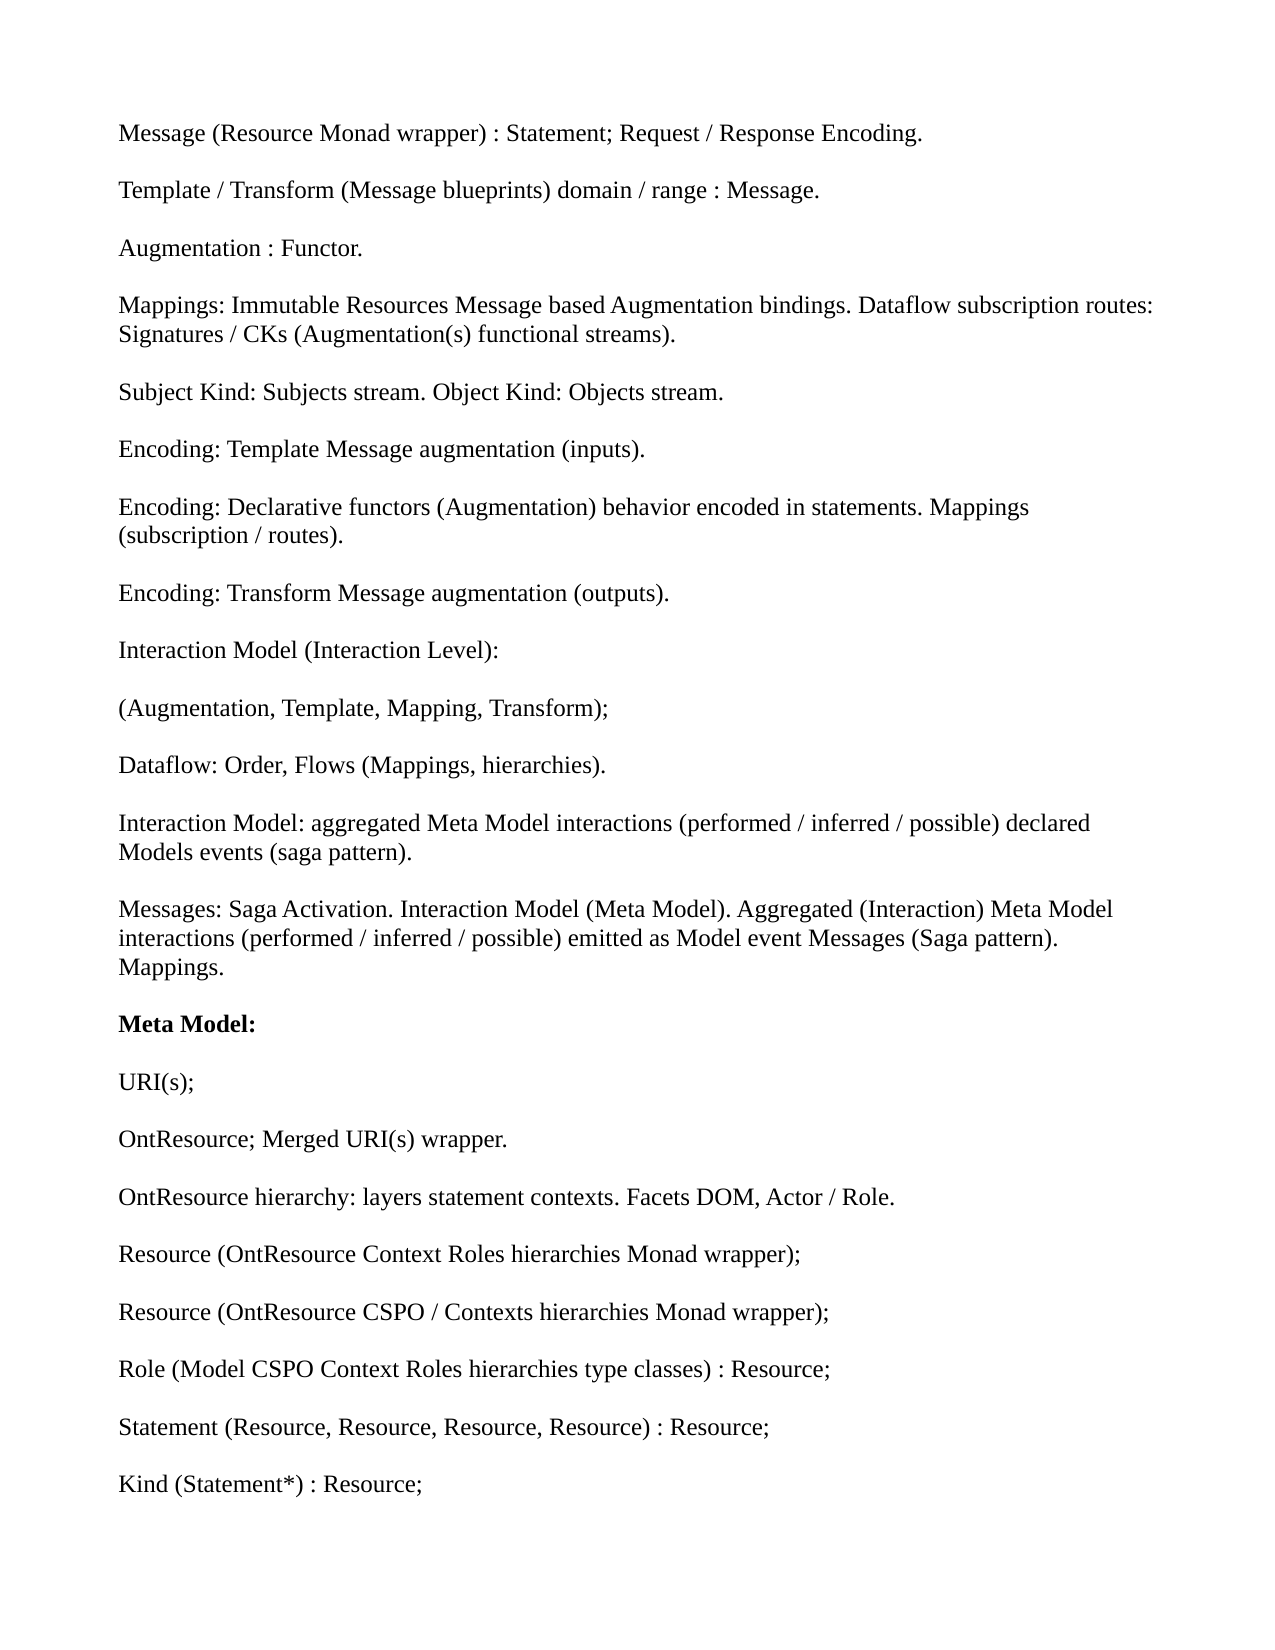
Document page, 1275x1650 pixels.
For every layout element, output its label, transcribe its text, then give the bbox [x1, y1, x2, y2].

text URI(s); [118, 1067, 1157, 1096]
text Resource (OntResource Context Roles hierarchies Monad wrapper); [118, 1239, 1157, 1268]
text Encoding: Declarative functors (Augmentation) behavior encoded in statements. Mappings (subscription / routes). [118, 492, 1157, 549]
text OntResource hierarchy: layers statement contexts. Facets DOM, Actor / Role. [118, 1182, 1157, 1211]
text Mappings: Immutable Resources Message based Augmentation bindings. Dataflow subscription routes: Signatures / CKs (Augmentation(s) functional streams). [118, 291, 1157, 348]
text Encoding: Template Message augmentation (inputs). [118, 434, 1157, 463]
text Resource (OntResource CSPO / Contexts hierarchies Monad wrapper); [118, 1297, 1157, 1326]
text Role (Model CSPO Context Roles hierarchies type classes) : Resource; [118, 1354, 1157, 1383]
text Interaction Model: aggregated Meta Model interactions (performed / inferred / possible) declared Models events (saga pattern). [118, 808, 1157, 866]
text Augmentation : Functor. [118, 233, 1157, 262]
text Messages: Saga Activation. Interaction Model (Meta Model). Aggregated (Interaction) Meta Model interactions (performed / inferred / possible) emitted as Model event Messages (Saga pattern). Mappings. [118, 894, 1157, 981]
text Message (Resource Monad wrapper) : Statement; Request / Response Encoding. [118, 118, 1157, 147]
text Meta Model: [118, 1009, 1157, 1038]
text Interaction Model (Interaction Level): [118, 636, 1157, 664]
text Template / Transform (Message blueprints) domain / range : Message. [118, 176, 1157, 204]
text (Augmentation, Template, Mapping, Transform); [118, 693, 1157, 722]
text Subject Kind: Subjects stream. Object Kind: Objects stream. [118, 377, 1157, 406]
text Kind (Statement*) : Resource; [118, 1469, 1157, 1498]
text Dataflow: Order, Flows (Mappings, hierarchies). [118, 751, 1157, 779]
text OntResource; Merged URI(s) wrapper. [118, 1124, 1157, 1153]
text Encoding: Transform Message augmentation (outputs). [118, 578, 1157, 607]
text Statement (Resource, Resource, Resource, Resource) : Resource; [118, 1412, 1157, 1441]
